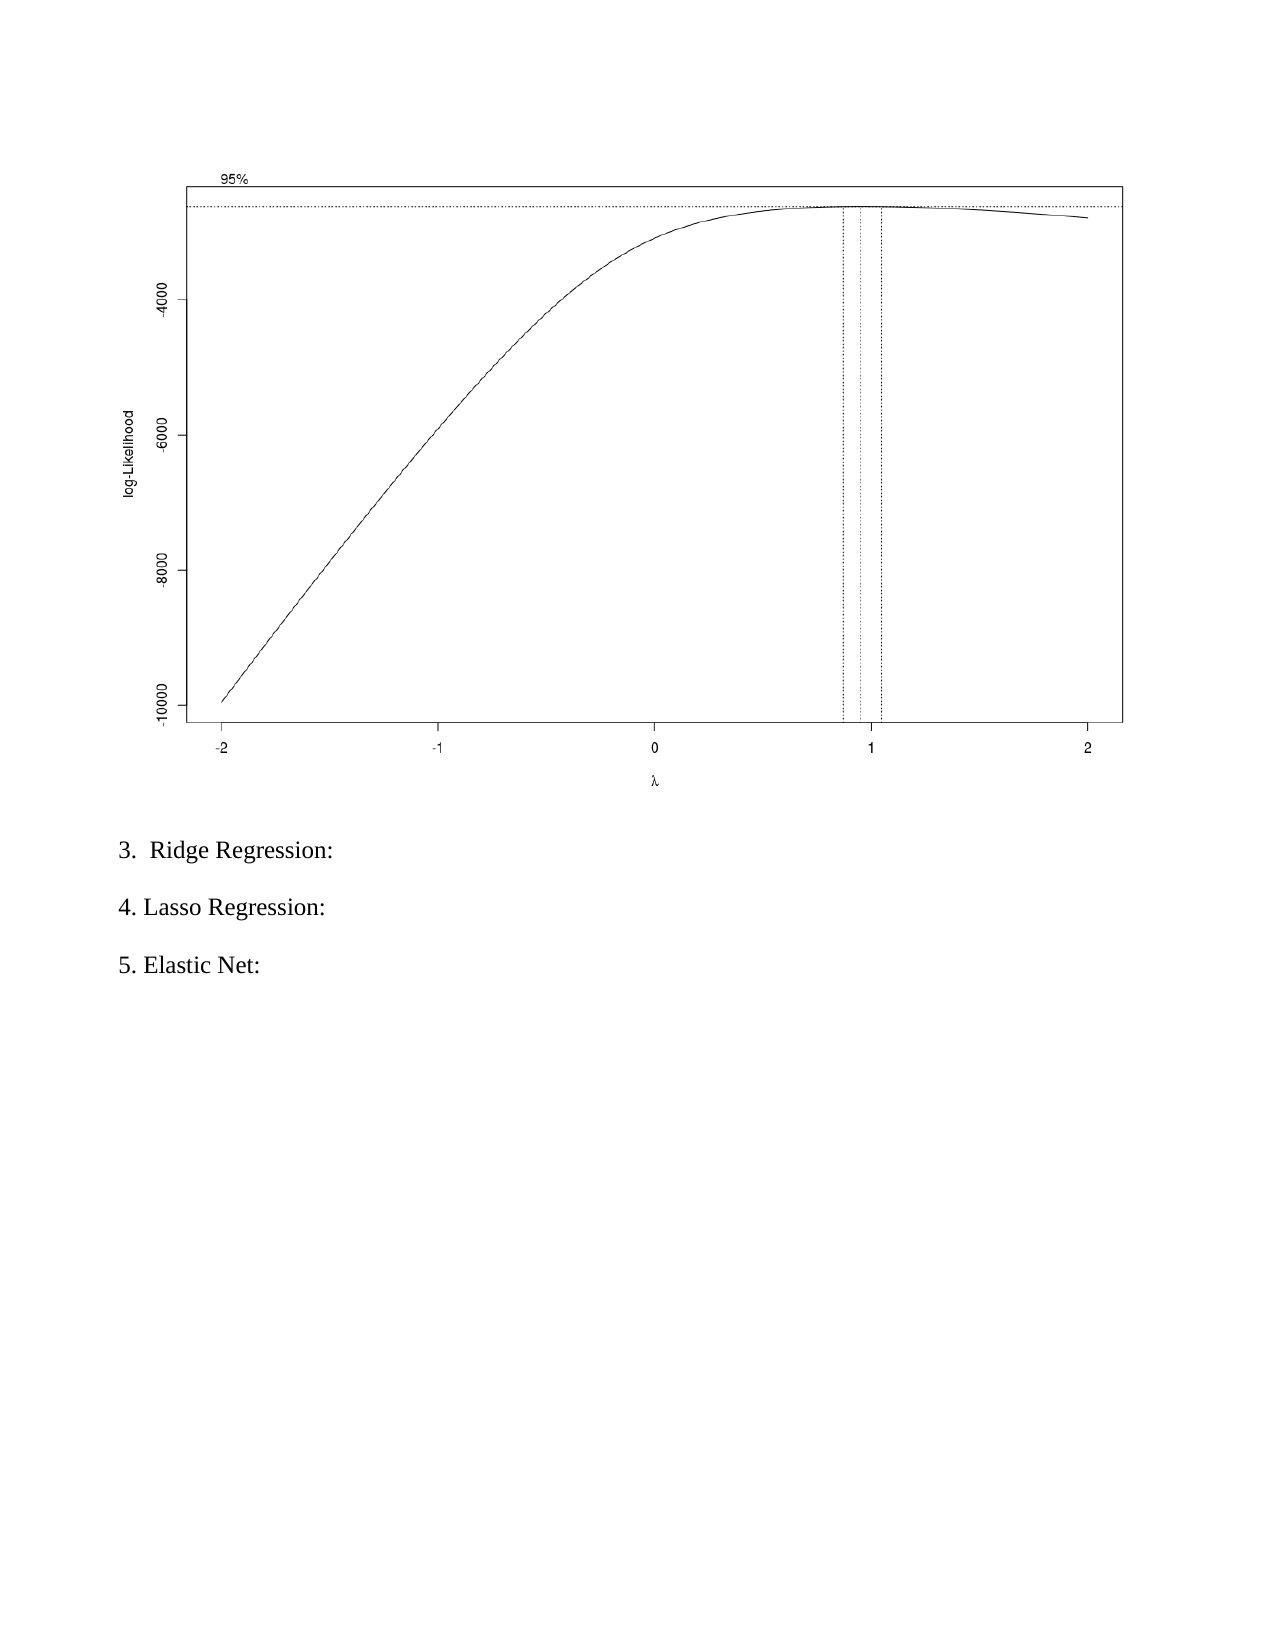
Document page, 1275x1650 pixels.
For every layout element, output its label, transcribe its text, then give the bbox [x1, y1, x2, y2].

text 4. Lasso Regression: [118, 892, 1157, 921]
picture [118, 118, 1157, 807]
text 3. Ridge Regression: [118, 835, 1157, 864]
text 5. Elastic Net: [118, 950, 1157, 979]
